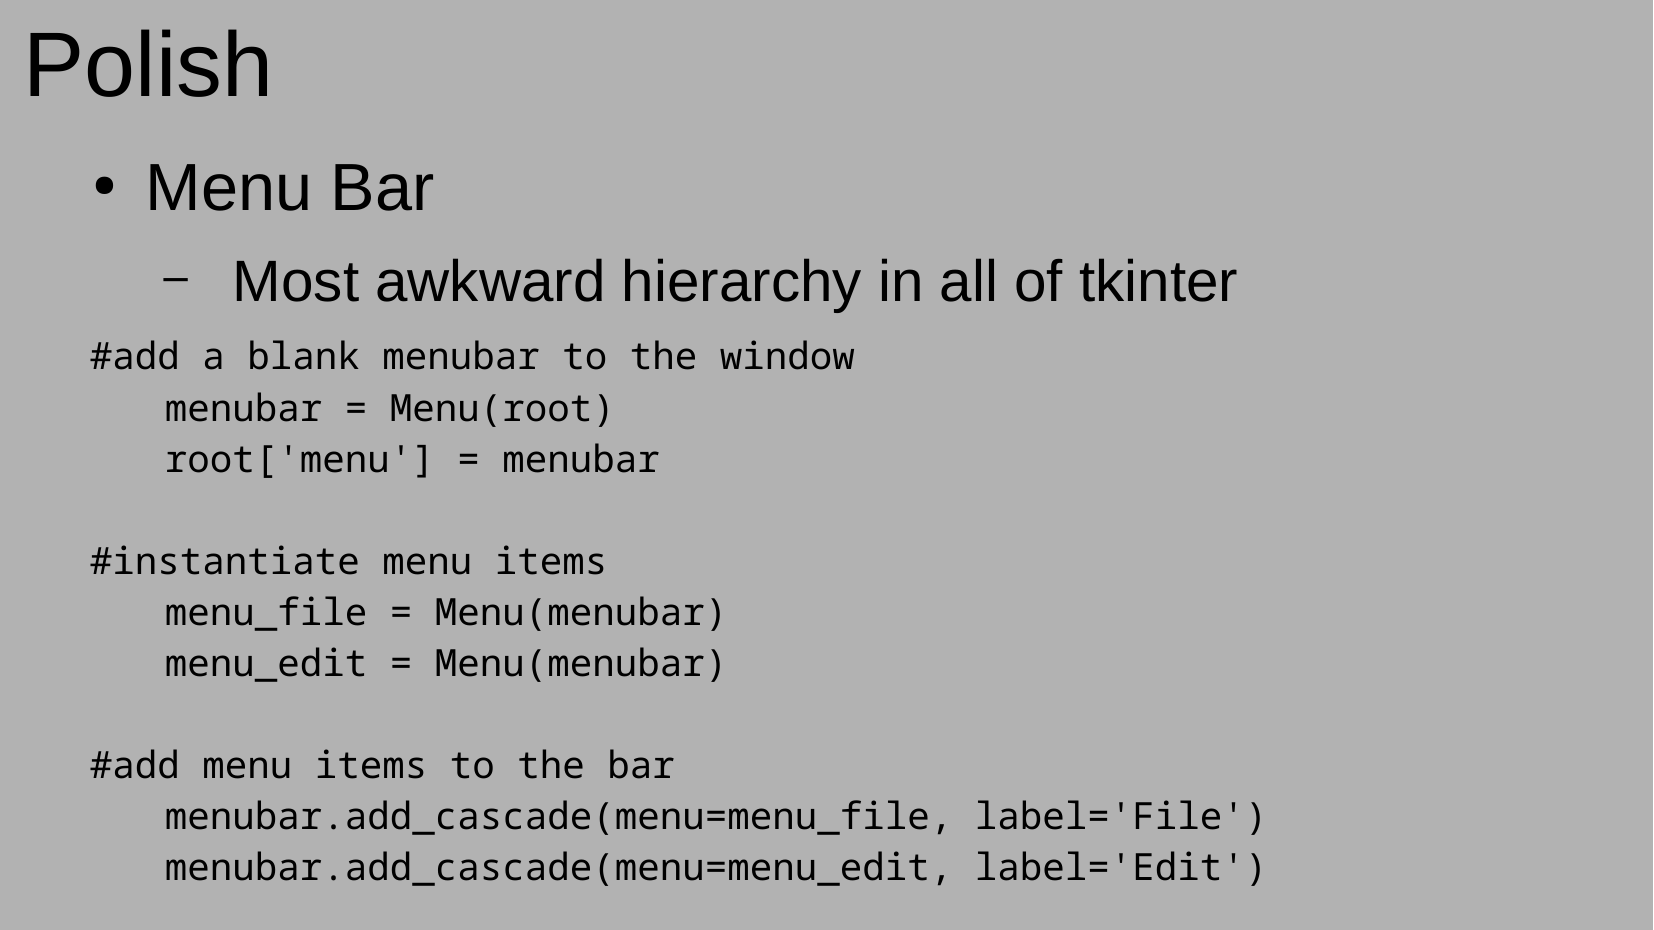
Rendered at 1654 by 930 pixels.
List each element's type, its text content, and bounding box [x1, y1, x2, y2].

text_box #add a blank menubar to the window menubar = Menu(root) root['menu'] = menubar #instantiate menu items menu_file = Menu(menubar) menu_edit = Menu(menubar) #add menu items to the bar menubar.add_cascade(menu=menu_file, label='File') menubar.add_cascade(menu=menu_edit, label='Edit') #add cascade items to the menu items menu_file.add_command(label=”Quit”, command=exit) [75, 322, 1546, 901]
title Polish [23, 11, 1588, 119]
list Menu Bar Most awkward hierarchy in all of tkinter [75, 150, 1606, 331]
